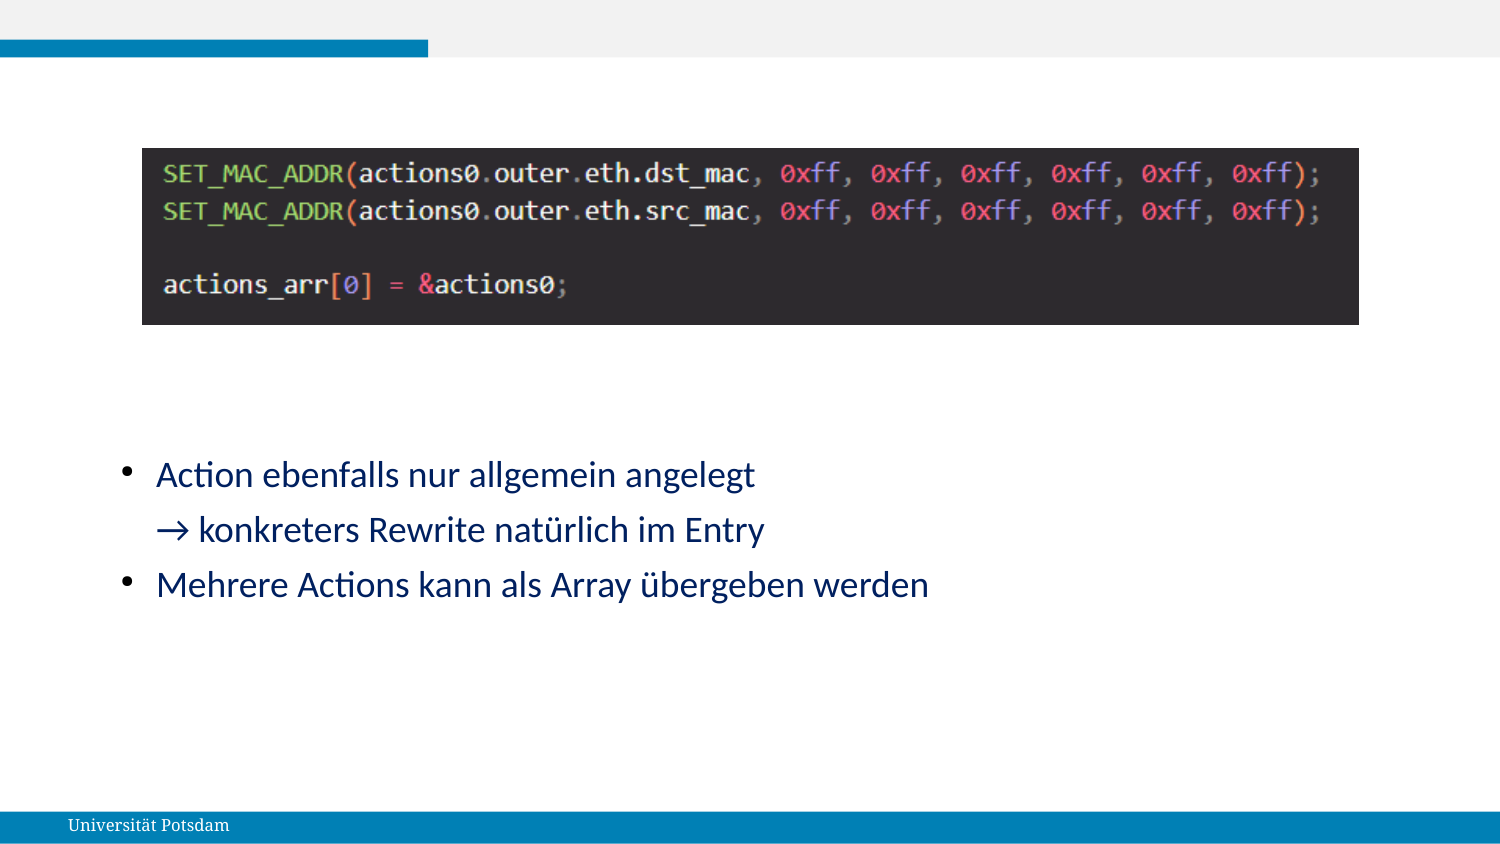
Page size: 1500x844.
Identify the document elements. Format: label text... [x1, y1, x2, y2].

text_box Action ebenfalls nur allgemein angelegt → konkreters Rewrite natürlich im Entry Mehrere Actions kann als Array übergeben werden [105, 442, 1447, 695]
picture [142, 148, 1359, 325]
